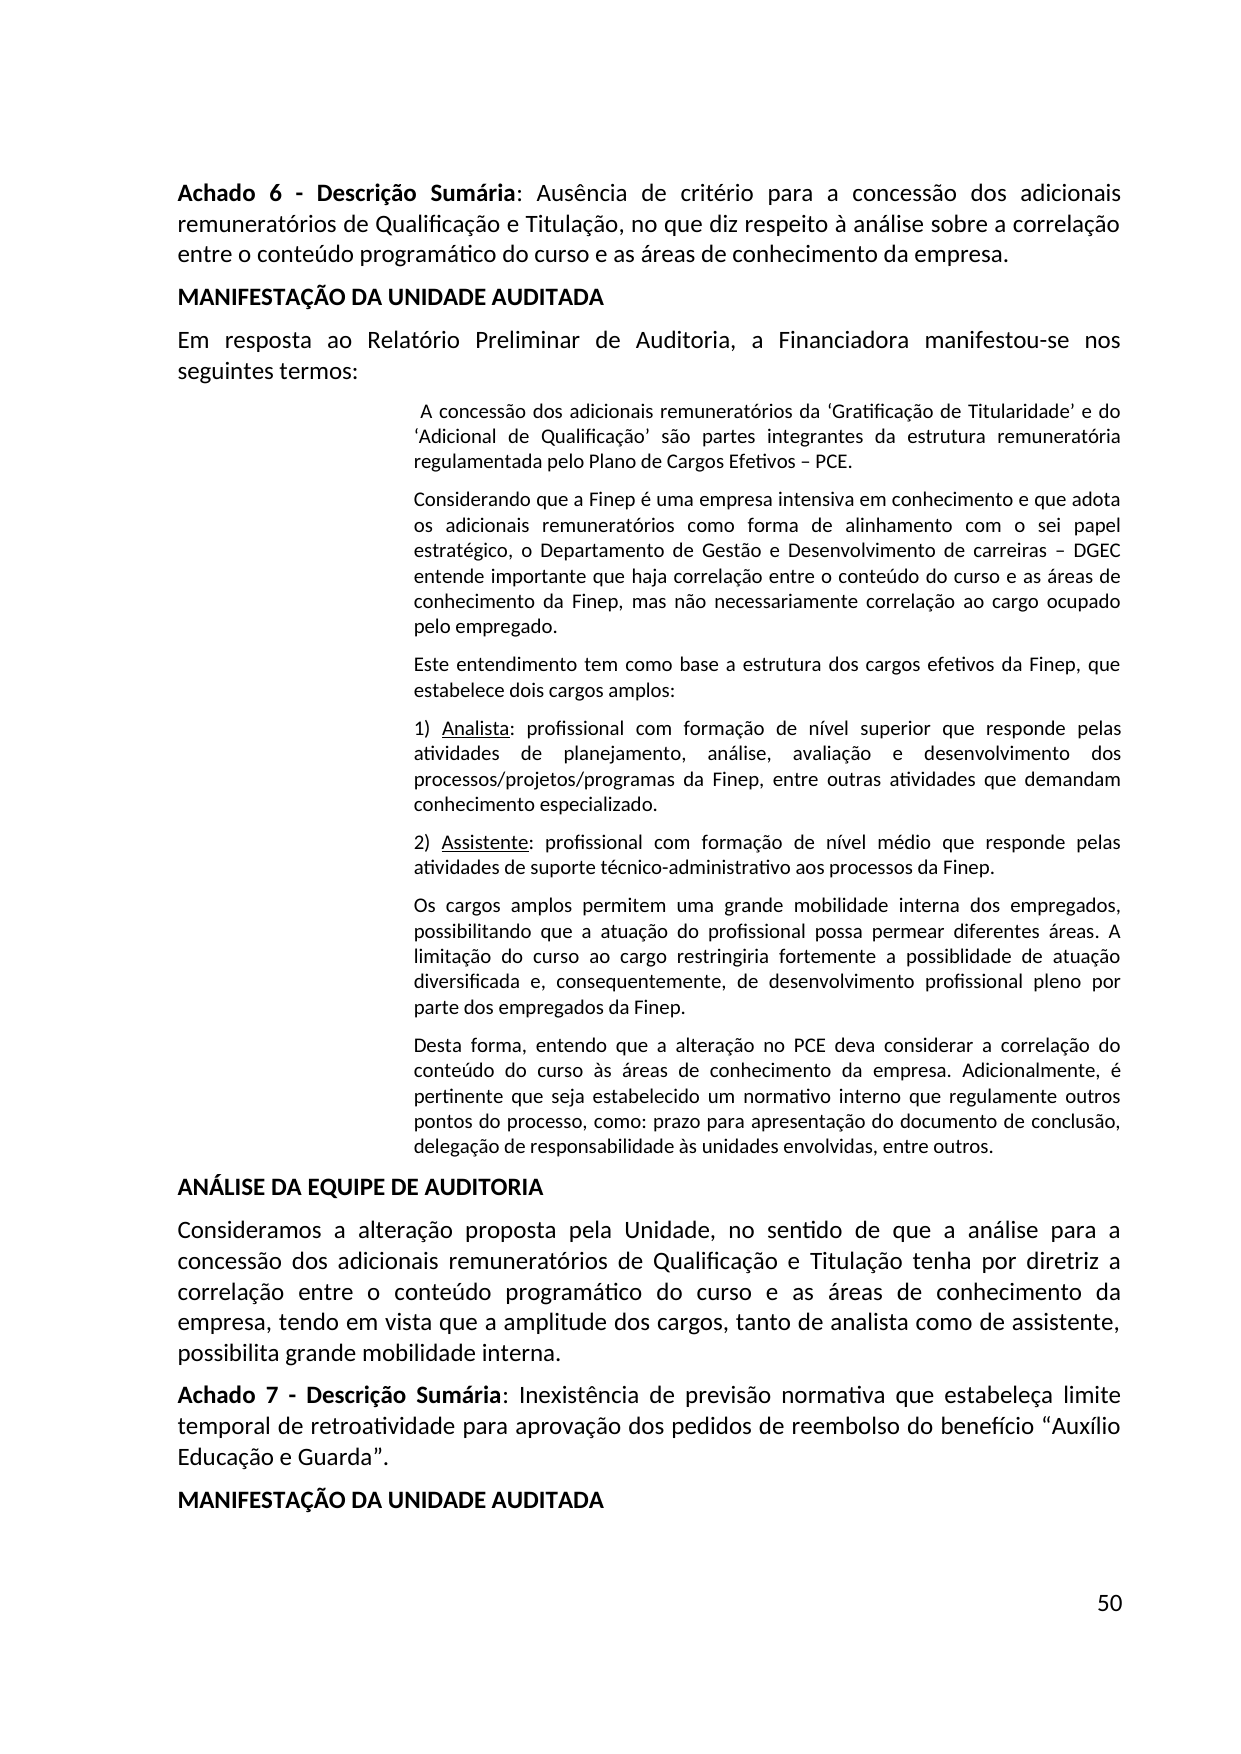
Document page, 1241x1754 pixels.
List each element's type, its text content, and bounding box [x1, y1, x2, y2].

text Este entendimento tem como base a estrutura dos cargos efetivos da Finep, que estabelece dois cargos amplos: [413, 652, 1122, 702]
text A concessão dos adicionais remuneratórios da ‘Gratificação de Titularidade’ e do ‘Adicional de Qualificação’ são partes integrantes da estrutura remuneratória regulamentada pelo Plano de Cargos Efetivos – PCE. [413, 398, 1122, 474]
text Desta forma, entendo que a alteração no PCE deva considerar a correlação do conteúdo do curso às áreas de conhecimento da empresa. Adicionalmente, é pertinente que seja estabelecido um normativo interno que regulamente outros pontos do processo, como: prazo para apresentação do documento de conclusão, delegação de responsabilidade às unidades envolvidas, entre outros. [413, 1032, 1122, 1159]
text ANÁLISE DA EQUIPE DE AUDITORIA [177, 1172, 1122, 1202]
text Em resposta ao Relatório Preliminar de Auditoria, a Financiadora manifestou-se nos seguintes termos: [177, 324, 1122, 385]
text Considerando que a Finep é uma empresa intensiva em conhecimento e que adota os adicionais remuneratórios como forma de alinhamento com o sei papel estratégico, o Departamento de Gestão e Desenvolvimento de carreiras – DGEC entende importante que haja correlação entre o conteúdo do curso e as áreas de conhecimento da Finep, mas não necessariamente correlação ao cargo ocupado pelo empregado. [413, 487, 1122, 639]
text Os cargos amplos permitem uma grande mobilidade interna dos empregados, possibilitando que a atuação do profissional possa permear diferentes áreas. A limitação do curso ao cargo restringiria fortemente a possiblidade de atuação diversificada e, consequentemente, de desenvolvimento profissional pleno por parte dos empregados da Finep. [413, 892, 1122, 1019]
text MANIFESTAÇÃO DA UNIDADE AUDITADA [177, 281, 1122, 312]
text Achado 7 - Descrição Sumária: Inexistência de previsão normativa que estabeleça limite temporal de retroatividade para aprovação dos pedidos de reembolso do benefício “Auxílio Educação e Guarda”. [177, 1380, 1122, 1471]
text 2) Assistente: profissional com formação de nível médio que responde pelas atividades de suporte técnico-administrativo aos processos da Finep. [413, 829, 1122, 880]
text MANIFESTAÇÃO DA UNIDADE AUDITADA [177, 1484, 1122, 1514]
text 1) Analista: profissional com formação de nível superior que responde pelas atividades de planejamento, análise, avaliação e desenvolvimento dos processos/projetos/programas da Finep, entre outras atividades que demandam conhecimento especializado. [413, 715, 1122, 817]
text Consideramos a alteração proposta pela Unidade, no sentido de que a análise para a concessão dos adicionais remuneratórios de Qualificação e Titulação tenha por diretriz a correlação entre o conteúdo programático do curso e as áreas de conhecimento da empresa, tendo em vista que a amplitude dos cargos, tanto de analista como de assistente, possibilita grande mobilidade interna. [177, 1214, 1122, 1367]
text Achado 6 - Descrição Sumária: Ausência de critério para a concessão dos adicionais remuneratórios de Qualificação e Titulação, no que diz respeito à análise sobre a correlação entre o conteúdo programático do curso e as áreas de conhecimento da empresa. [177, 177, 1122, 269]
